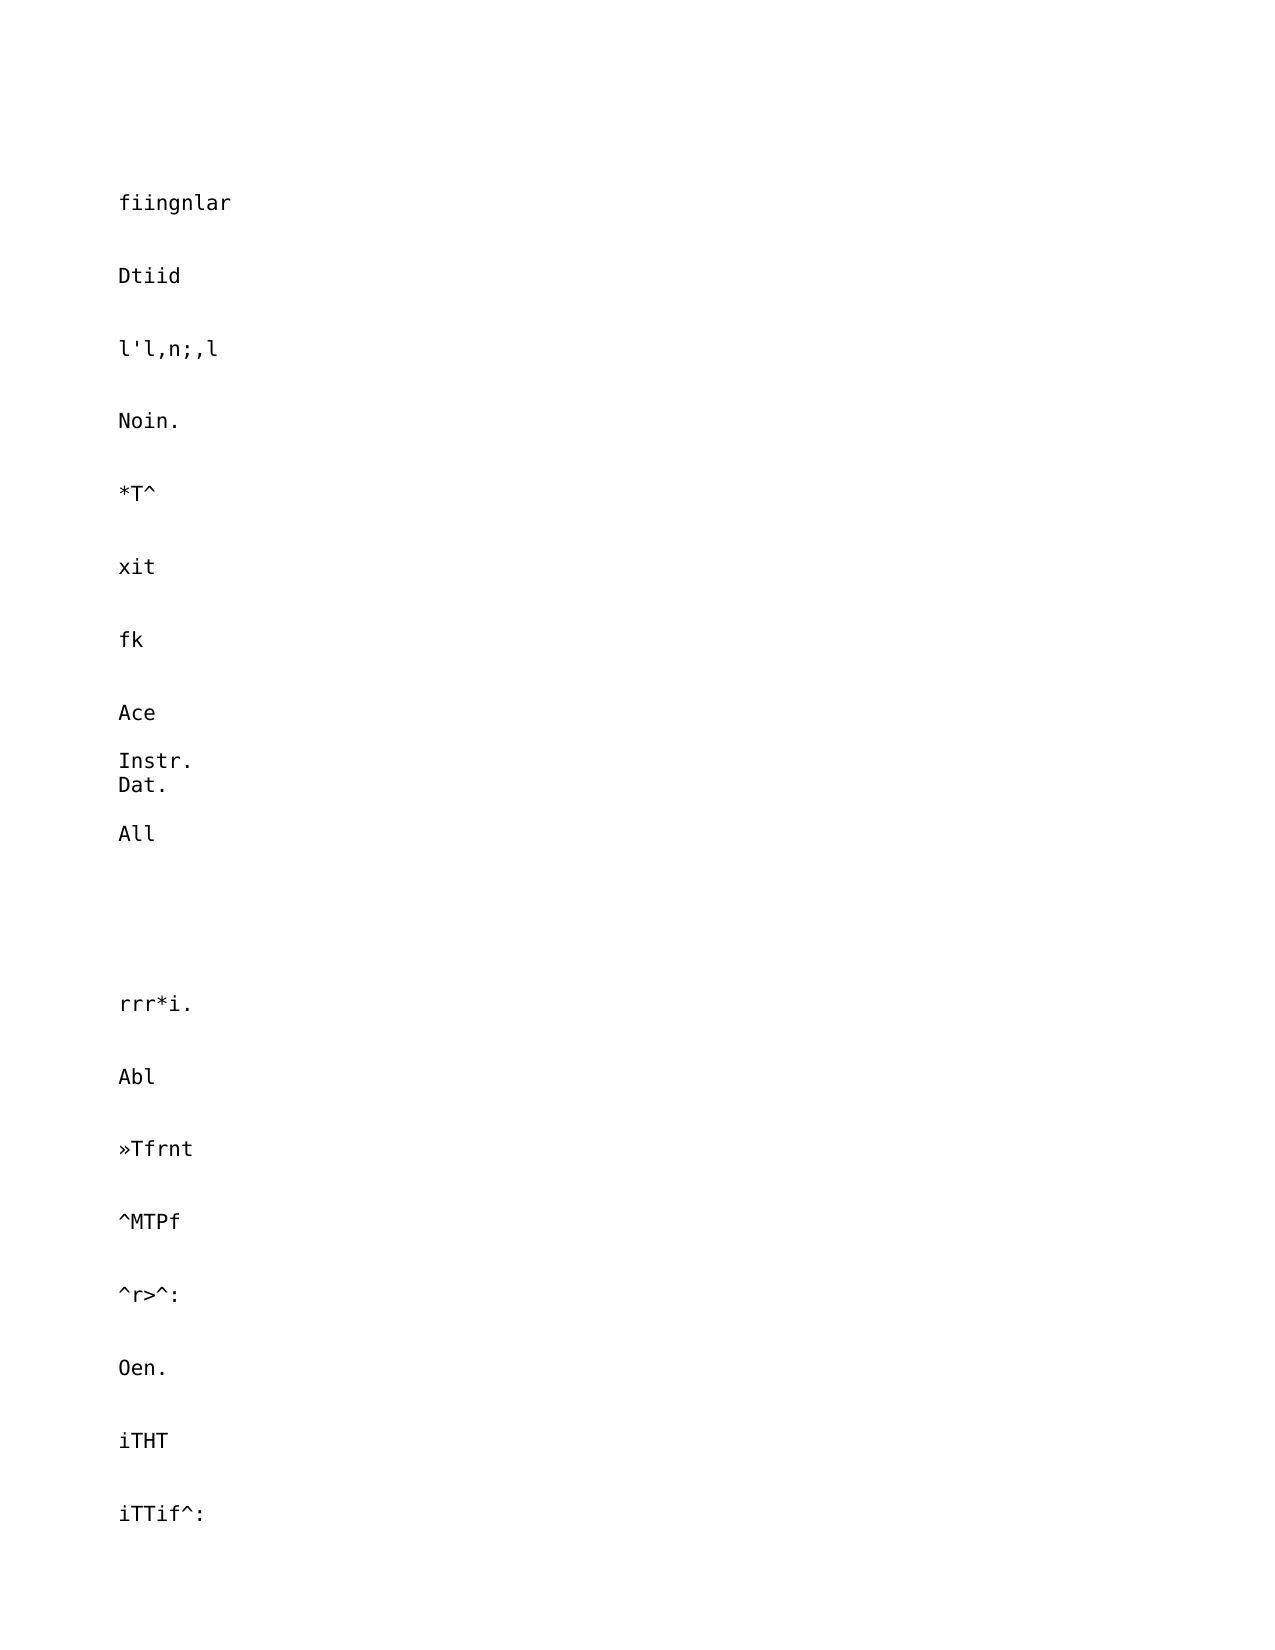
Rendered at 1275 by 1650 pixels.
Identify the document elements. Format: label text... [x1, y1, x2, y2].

text rrr*i. [118, 992, 1157, 1016]
text iTTif^: [118, 1502, 1157, 1526]
text Noin. [118, 409, 1157, 434]
text fk [118, 628, 1157, 652]
text fiingnlar [118, 191, 1157, 215]
text Abl [118, 1065, 1157, 1089]
text Dat. [118, 773, 1157, 798]
text iTHT [118, 1429, 1157, 1453]
text Dtiid [118, 264, 1157, 288]
text ^r>^: [118, 1283, 1157, 1307]
text All [118, 822, 1157, 846]
text Ace [118, 701, 1157, 725]
text »Tfrnt [118, 1137, 1157, 1162]
text Instr. [118, 749, 1157, 773]
text Oen. [118, 1356, 1157, 1380]
text *T^ [118, 482, 1157, 506]
text ^MTPf [118, 1210, 1157, 1234]
text l'l,n;,l [118, 337, 1157, 361]
text xit [118, 555, 1157, 579]
